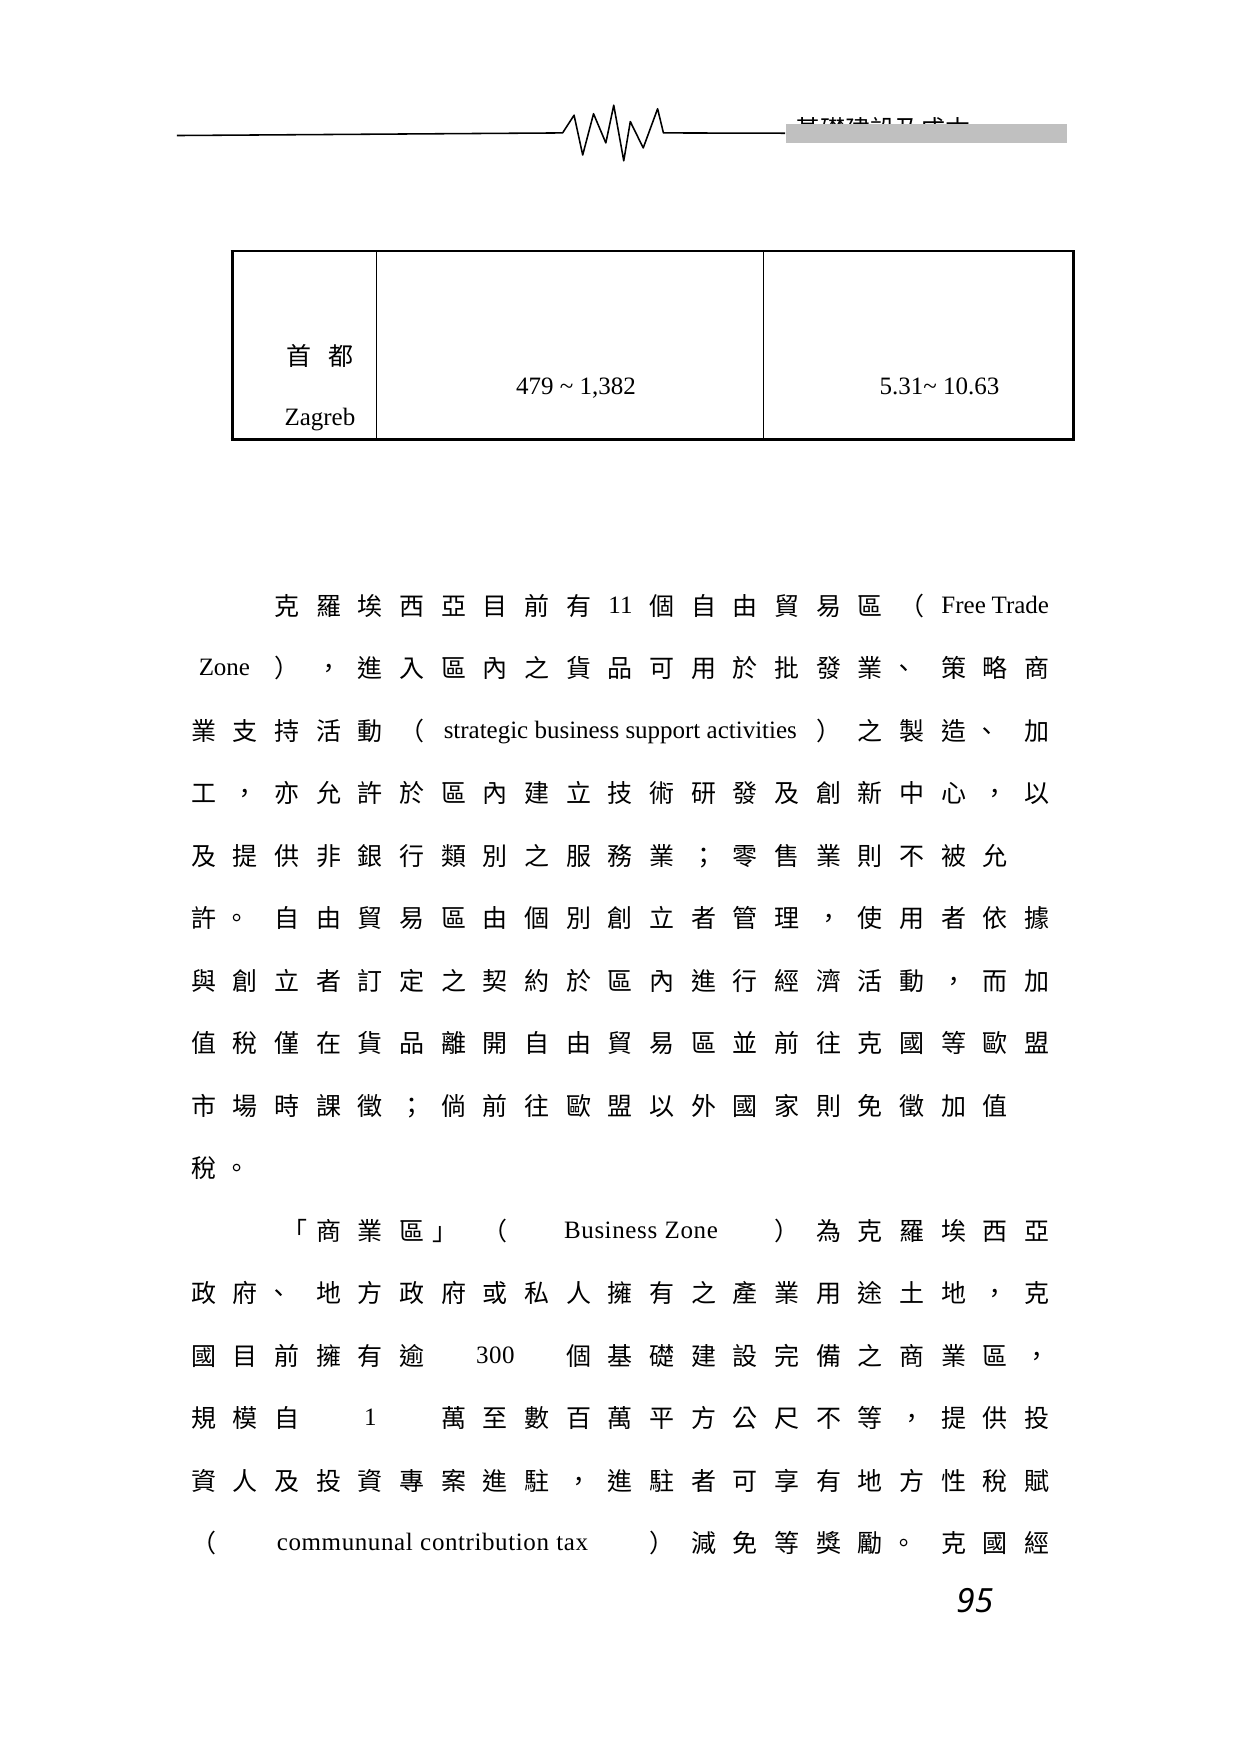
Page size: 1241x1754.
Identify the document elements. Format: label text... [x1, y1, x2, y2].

table_cell 首都Zagreb [234, 252, 376, 438]
table_cell 479 ~ 1,382 [377, 252, 763, 438]
text 克羅埃西亞目前有11個自由貿易區（Free Trade Zone），進入區內之貨品可用於批發業、策略商業支持活動（strategic business support activities）之製造、加工，亦允許於區內建立技術研發及創新中心，以及提供非銀行類別之服務業；零售業則不被允許。自由貿易區由個別創立者管理，使用者依據與創立者訂定之契約於區內進行經濟活動，而加值稅僅在貨品離開自由貿易區並前往克國等歐盟市場時課徵；倘前往歐盟以外國家則免徵加值稅。 [183, 563, 1058, 1188]
table_cell 5.31~ 10.63 [764, 252, 1072, 438]
text 「商業區」（Business Zone）為克羅埃西亞政府、地方政府或私人擁有之產業用途土地，克國目前擁有逾300個基礎建設完備之商業區，規模自1萬至數百萬平方公尺不等，提供投資人及投資專案進駐，進駐者可享有地方性稅賦（commununal contribution tax）減免等獎勵。克國經 [183, 1188, 1058, 1563]
